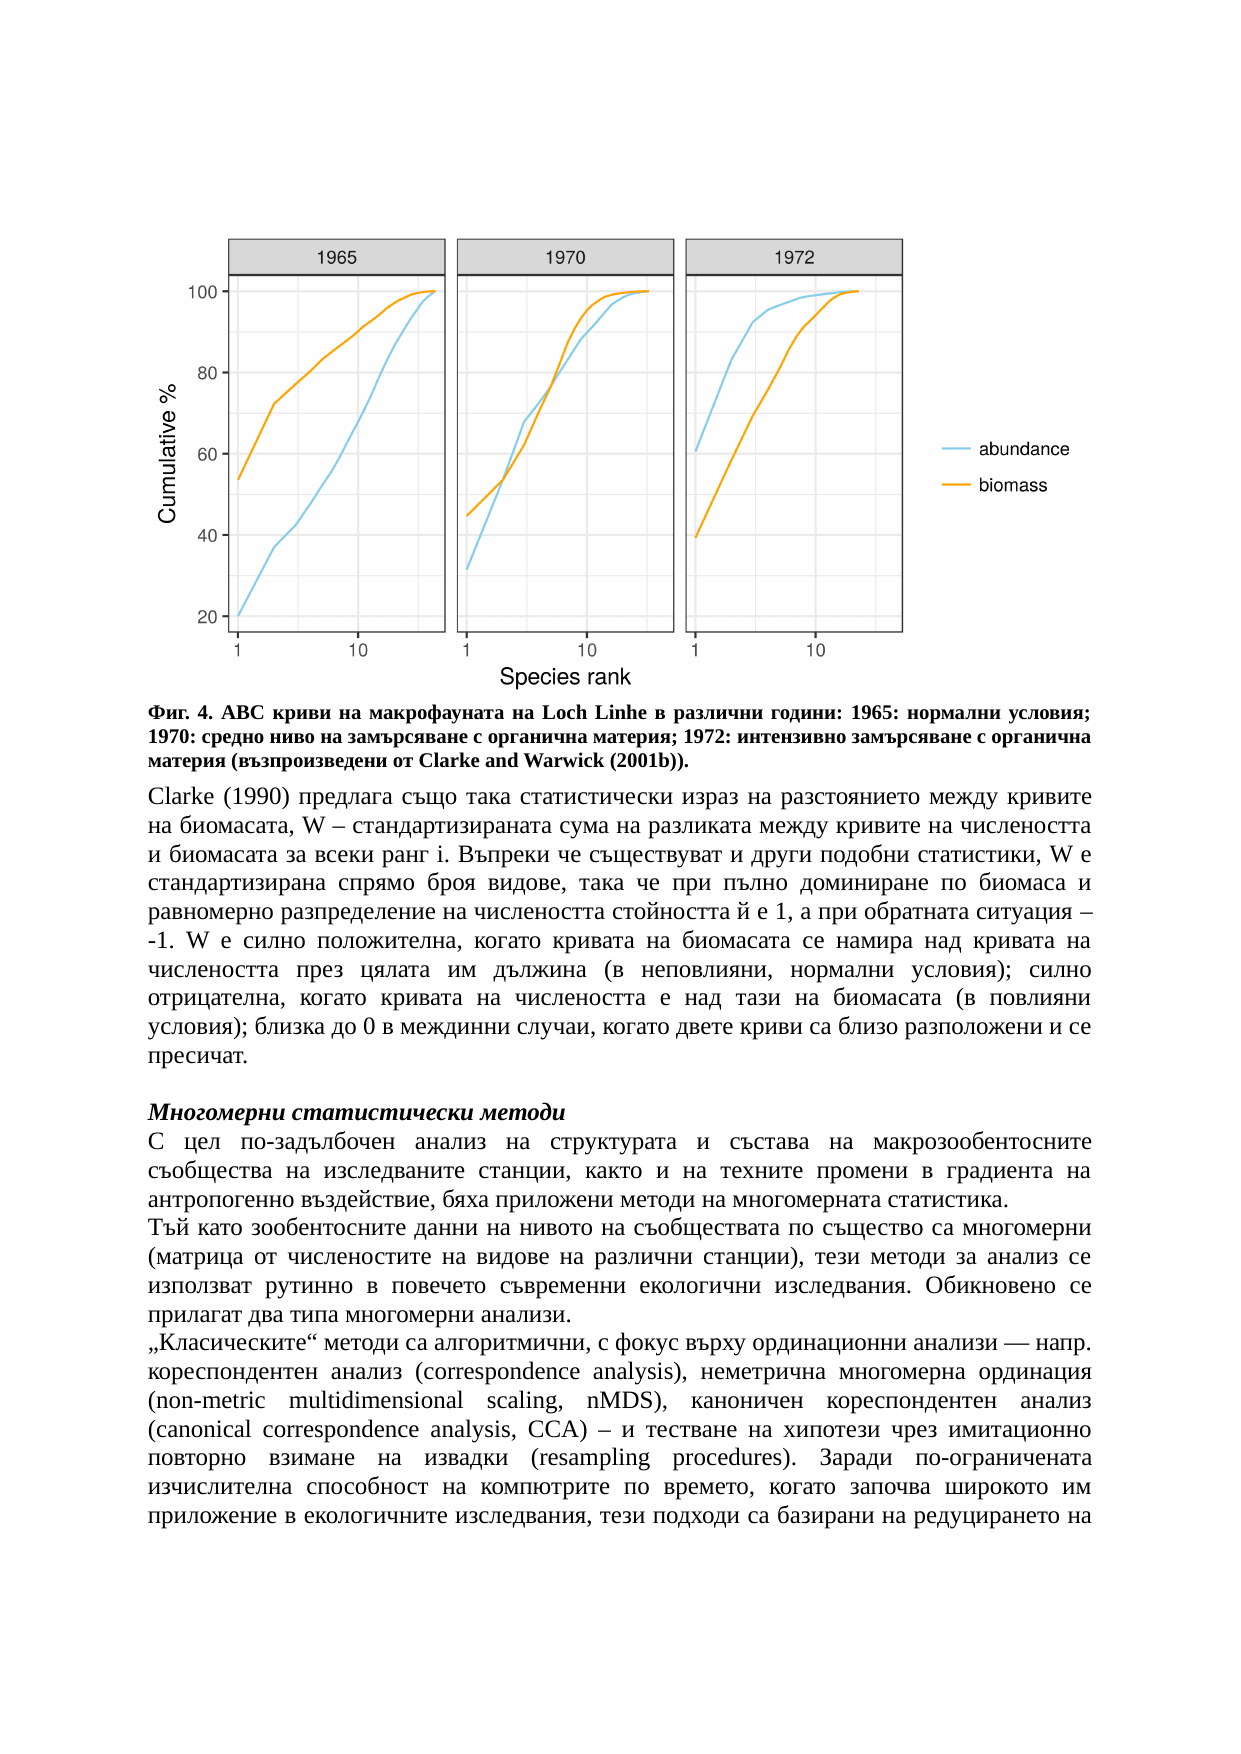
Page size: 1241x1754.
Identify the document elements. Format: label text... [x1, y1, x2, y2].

text „Класическите“ методи са алгоритмични, с фокус върху ординационни анализи — напр. кореспондентен анализ (correspondence analysis), неметрична многомерна ординация (non-metric multidimensional scaling, nMDS), каноничен кореспондентен анализ (canonical correspondence analysis, CCA) – и тестване на хипотези чрез имитационно повторно взимане на извадки (resampling procedures). Заради по-ограничената изчислителна способност на компютрите по времето, когато започва широкото им приложение в екологичните изследвания, тези подходи са базирани на редуцирането на [148, 1327, 1093, 1529]
text Фиг. 4. ABC криви на макрофауната на Loch Linhe в различни години: 1965: нормални условия; 1970: средно ниво на замърсяване с органична материя; 1972: интензивно замърсяване с органична материя (възпроизведени от Clarke and Warwick (2001b)). [148, 701, 1092, 772]
text Многомерни статистически методи [148, 1097, 1093, 1126]
text Тъй като зообентосните данни на нивото на съобществата по същество са многомерни (матрица от численостите на видове на различни станции), тези методи за анализ се използват рутинно в повечето съвременни екологични изследвания. Обикновено се прилагат два типа многомерни анализи. [148, 1212, 1093, 1327]
text Clarke (1990) предлага също така статистически израз на разстоянието между кривите на биомасата, W – стандартизираната сума на разликата между кривите на числеността и биомасата за всеки ранг i. Въпреки че съществуват и други подобни статистики, W е стандартизирана спрямо броя видове, така че при пълно доминиране по биомаса и равномерно разпределение на числеността стойността й е 1, а при обратната ситуация – -1. W е силно положителна, когато кривата на биомасата се намира над кривата на числеността през цялата им дължина (в неповлияни, нормални условия); силно отрицателна, когато кривата на числеността е над тази на биомасата (в повлияни условия); близка до 0 в междинни случаи, когато двете криви са близо разположени и се пресичат. [148, 781, 1093, 1069]
picture [147, 227, 1093, 701]
text С цел по-задълбочен анализ на структурата и състава на макрозообентосните съобщества на изследваните станции, както и на техните промени в градиента на антропогенно въздействие, бяха приложени методи на многомерната статистика. [148, 1126, 1093, 1212]
